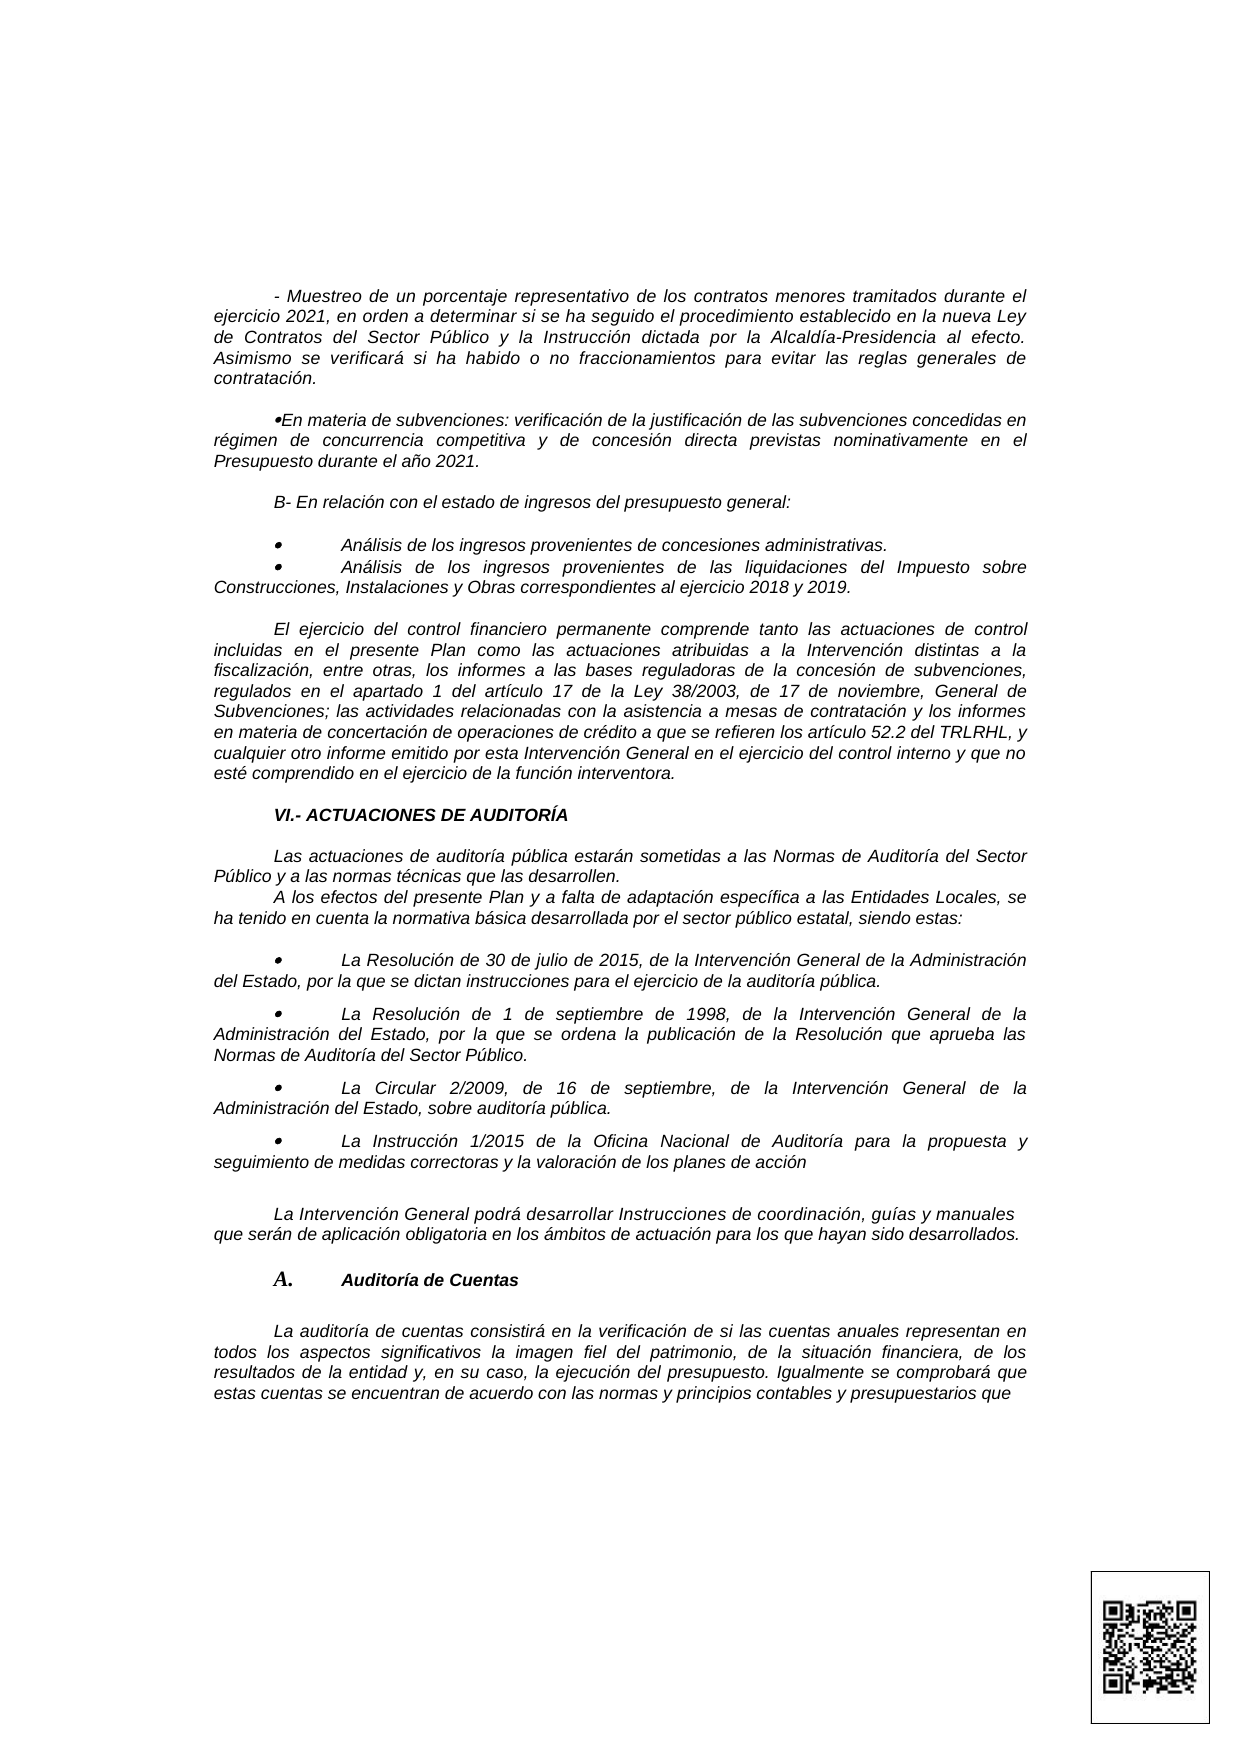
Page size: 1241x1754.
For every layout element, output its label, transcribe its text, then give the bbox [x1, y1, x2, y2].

text El ejercicio del control financiero permanente comprende tanto las actuaciones de control incluidas en el presente Plan como las actuaciones atribuidas a la Intervención distintas a la fiscalización, entre otras, los informes a las bases reguladoras de la concesión de subvenciones, regulados en el apartado 1 del artículo 17 de la Ley 38/2003, de 17 de noviembre, General de Subvenciones; las actividades relacionadas con la asistencia a mesas de contratación y los informes en materia de concertación de operaciones de crédito a que se refieren los artículo 52.2 del TRLRHL, y cualquier otro informe emitido por esta Intervención General en el ejercicio del control interno y que no esté comprendido en el ejercicio de la función interventora. [213, 619, 1028, 784]
text B- En relación con el estado de ingresos del presupuesto general: [273, 492, 1148, 513]
text Las actuaciones de auditoría pública estarán sometidas a las Normas de Auditoría del Sector Público y a las normas técnicas que las desarrollen. [213, 846, 1028, 887]
text La Intervención General podrá desarrollar Instrucciones de coordinación, guías y manuales [273, 1204, 1148, 1224]
list En materia de subvenciones: verificación de la justificación de las subvenciones concedidas en régimen de concurrencia competitiva y de concesión directa previstas nominativamente en el Presupuesto durante el año 2021. [213, 409, 1028, 471]
picture [1092, 1572, 1209, 1723]
list Análisis de los ingresos provenientes de las liquidaciones del Impuesto sobre Construcciones, Instalaciones y Obras correspondientes al ejercicio 2018 y 2019. [213, 557, 1028, 598]
list La Resolución de 30 de julio de 2015, de la Intervención General de la Administración del Estado, por la que se dictan instrucciones para el ejercicio de la auditoría pública. [213, 950, 1028, 991]
list La Circular 2/2009, de 16 de septiembre, de la Intervención General de la Administración del Estado, sobre auditoría pública. [213, 1078, 1028, 1119]
text que serán de aplicación obligatoria en los ámbitos de actuación para los que hayan sido desarrollados. [213, 1224, 1148, 1245]
text A los efectos del presente Plan y a falta de adaptación específica a las Entidades Locales, se ha tenido en cuenta la normativa básica desarrollada por el sector público estatal, siendo estas: [213, 887, 1028, 928]
text - Muestreo de un porcentaje representativo de los contratos menores tramitados durante el ejercicio 2021, en orden a determinar si se ha seguido el procedimiento establecido en la nueva Ley de Contratos del Sector Público y la Instrucción dictada por la Alcaldía-Presidencia al efecto. Asimismo se verificará si ha habido o no fraccionamientos para evitar las reglas generales de contratación. [213, 286, 1028, 389]
list Análisis de los ingresos provenientes de concesiones administrativas. [213, 535, 1148, 556]
text A. Auditoría de Cuentas [273, 1267, 1148, 1291]
list La Resolución de 1 de septiembre de 1998, de la Intervención General de la Administración del Estado, por la que se ordena la publicación de la Resolución que aprueba las Normas de Auditoría del Sector Público. [213, 1004, 1028, 1066]
text La auditoría de cuentas consistirá en la verificación de si las cuentas anuales representan en todos los aspectos significativos la imagen fiel del patrimonio, de la situación financiera, de los resultados de la entidad y, en su caso, la ejecución del presupuesto. Igualmente se comprobará que estas cuentas se encuentran de acuerdo con las normas y principios contables y presupuestarios que [213, 1321, 1028, 1403]
list La Instrucción 1/2015 de la Oficina Nacional de Auditoría para la propuesta y seguimiento de medidas correctoras y la valoración de los planes de acción [213, 1130, 1028, 1172]
text VI.- ACTUACIONES DE AUDITORÍA [273, 804, 1148, 825]
